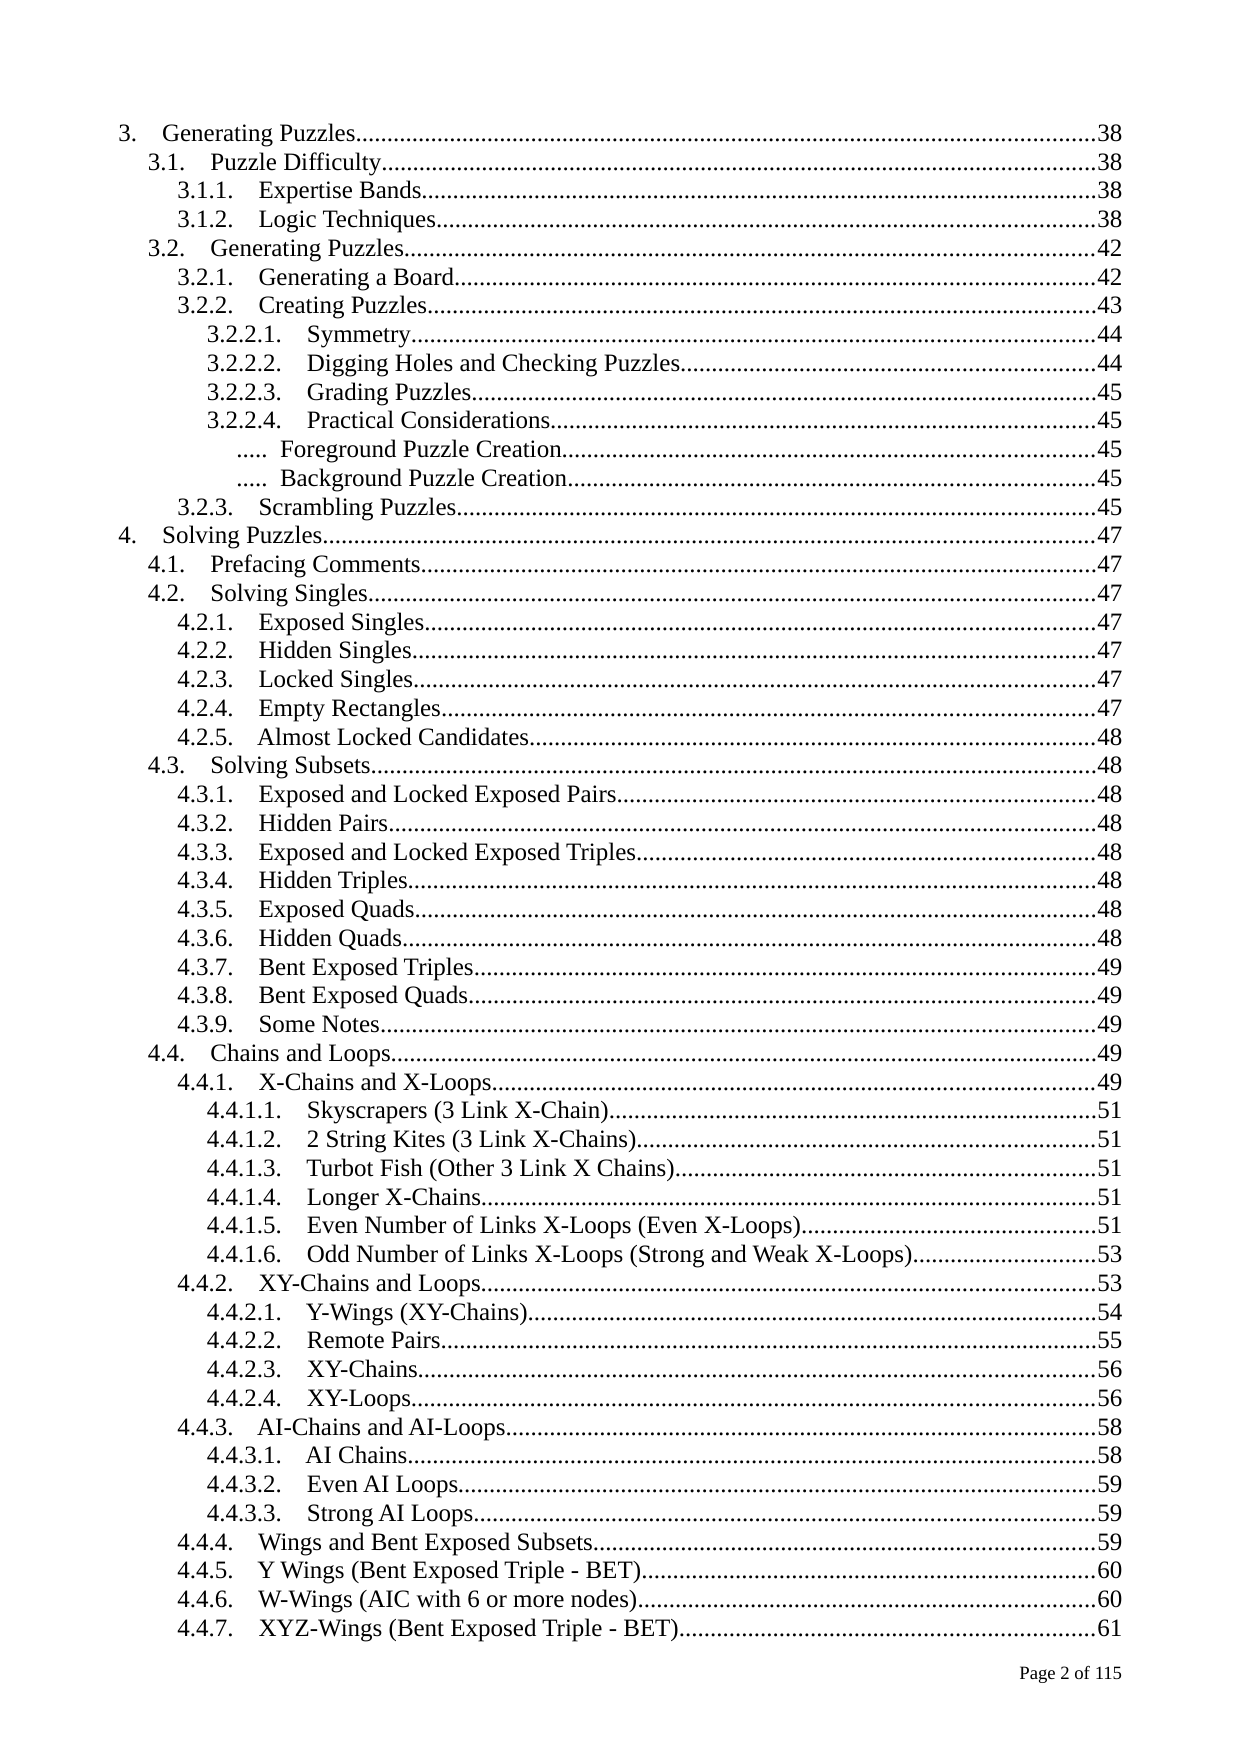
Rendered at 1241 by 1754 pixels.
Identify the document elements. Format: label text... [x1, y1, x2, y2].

text 4.4.1.4. Longer X-Chains 51 [207, 1182, 1122, 1211]
text 4.4.3. AI-Chains and AI-Loops 58 [177, 1412, 1122, 1441]
text 4.2. Solving Singles 47 [148, 578, 1122, 607]
text 4.4.4. Wings and Bent Exposed Subsets 59 [177, 1527, 1122, 1556]
text 4.4.2.3. XY-Chains 56 [207, 1354, 1122, 1383]
text 3.2.2.4. Practical Considerations 45 [207, 406, 1122, 434]
text 3.1. Puzzle Difficulty 38 [148, 147, 1122, 176]
text 4.4.7. XYZ-Wings (Bent Exposed Triple - BET) 61 [177, 1613, 1122, 1642]
text 4.4.1.2. 2 String Kites (3 Link X-Chains) 51 [207, 1124, 1122, 1153]
text 3.2. Generating Puzzles 42 [148, 233, 1122, 262]
text 4.3.5. Exposed Quads 48 [177, 894, 1122, 923]
text 4.4.1.3. Turbot Fish (Other 3 Link X Chains) 51 [207, 1153, 1122, 1182]
text 4.4.2. XY-Chains and Loops 53 [177, 1268, 1122, 1297]
text 4.3.1. Exposed and Locked Exposed Pairs 48 [177, 779, 1122, 808]
text 3.2.3. Scrambling Puzzles 45 [177, 492, 1122, 521]
text 4.4.2.4. XY-Loops 56 [207, 1383, 1122, 1412]
text 3.2.1. Generating a Board 42 [177, 262, 1122, 291]
text ..... Background Puzzle Creation 45 [236, 463, 1122, 492]
text 4.3.7. Bent Exposed Triples 49 [177, 952, 1122, 981]
text 4.3.6. Hidden Quads 48 [177, 923, 1122, 952]
text 4.4.3.2. Even AI Loops 59 [207, 1469, 1122, 1498]
text 4.3.2. Hidden Pairs 48 [177, 808, 1122, 837]
text 3. Generating Puzzles 38 [118, 118, 1122, 147]
text 4.3.4. Hidden Triples 48 [177, 866, 1122, 894]
text 4.3. Solving Subsets 48 [148, 751, 1122, 779]
text 3.1.2. Logic Techniques 38 [177, 204, 1122, 233]
text 4.4.1. X-Chains and X-Loops 49 [177, 1067, 1122, 1096]
text 4.4. Chains and Loops 49 [148, 1038, 1122, 1067]
text 3.2.2.3. Grading Puzzles 45 [207, 377, 1122, 406]
text 4.3.9. Some Notes 49 [177, 1009, 1122, 1038]
text 4.2.4. Empty Rectangles 47 [177, 693, 1122, 722]
text 4.4.2.2. Remote Pairs 55 [207, 1326, 1122, 1354]
text 4.4.1.6. Odd Number of Links X-Loops (Strong and Weak X-Loops) 53 [207, 1239, 1122, 1268]
text 4.1. Prefacing Comments 47 [148, 549, 1122, 578]
text 4.2.1. Exposed Singles 47 [177, 607, 1122, 636]
text 4.4.1.1. Skyscrapers (3 Link X-Chain) 51 [207, 1096, 1122, 1124]
text 4.4.3.1. AI Chains 58 [207, 1441, 1122, 1469]
text 4.3.3. Exposed and Locked Exposed Triples 48 [177, 837, 1122, 866]
text ..... Foreground Puzzle Creation 45 [236, 434, 1122, 463]
text 4.2.2. Hidden Singles 47 [177, 636, 1122, 664]
text 3.2.2.2. Digging Holes and Checking Puzzles 44 [207, 348, 1122, 377]
text 4.2.5. Almost Locked Candidates 48 [177, 722, 1122, 751]
text 4.2.3. Locked Singles 47 [177, 664, 1122, 693]
text 3.1.1. Expertise Bands 38 [177, 176, 1122, 204]
text 3.2.2.1. Symmetry 44 [207, 319, 1122, 348]
text 3.2.2. Creating Puzzles 43 [177, 291, 1122, 319]
text 4.4.3.3. Strong AI Loops 59 [207, 1498, 1122, 1527]
text 4.4.5. Y Wings (Bent Exposed Triple - BET) 60 [177, 1556, 1122, 1584]
text 4. Solving Puzzles 47 [118, 521, 1122, 549]
text 4.4.1.5. Even Number of Links X-Loops (Even X-Loops) 51 [207, 1211, 1122, 1239]
text 4.3.8. Bent Exposed Quads 49 [177, 981, 1122, 1009]
text 4.4.2.1. Y-Wings (XY-Chains) 54 [207, 1297, 1122, 1326]
text 4.4.6. W-Wings (AIC with 6 or more nodes) 60 [177, 1584, 1122, 1613]
